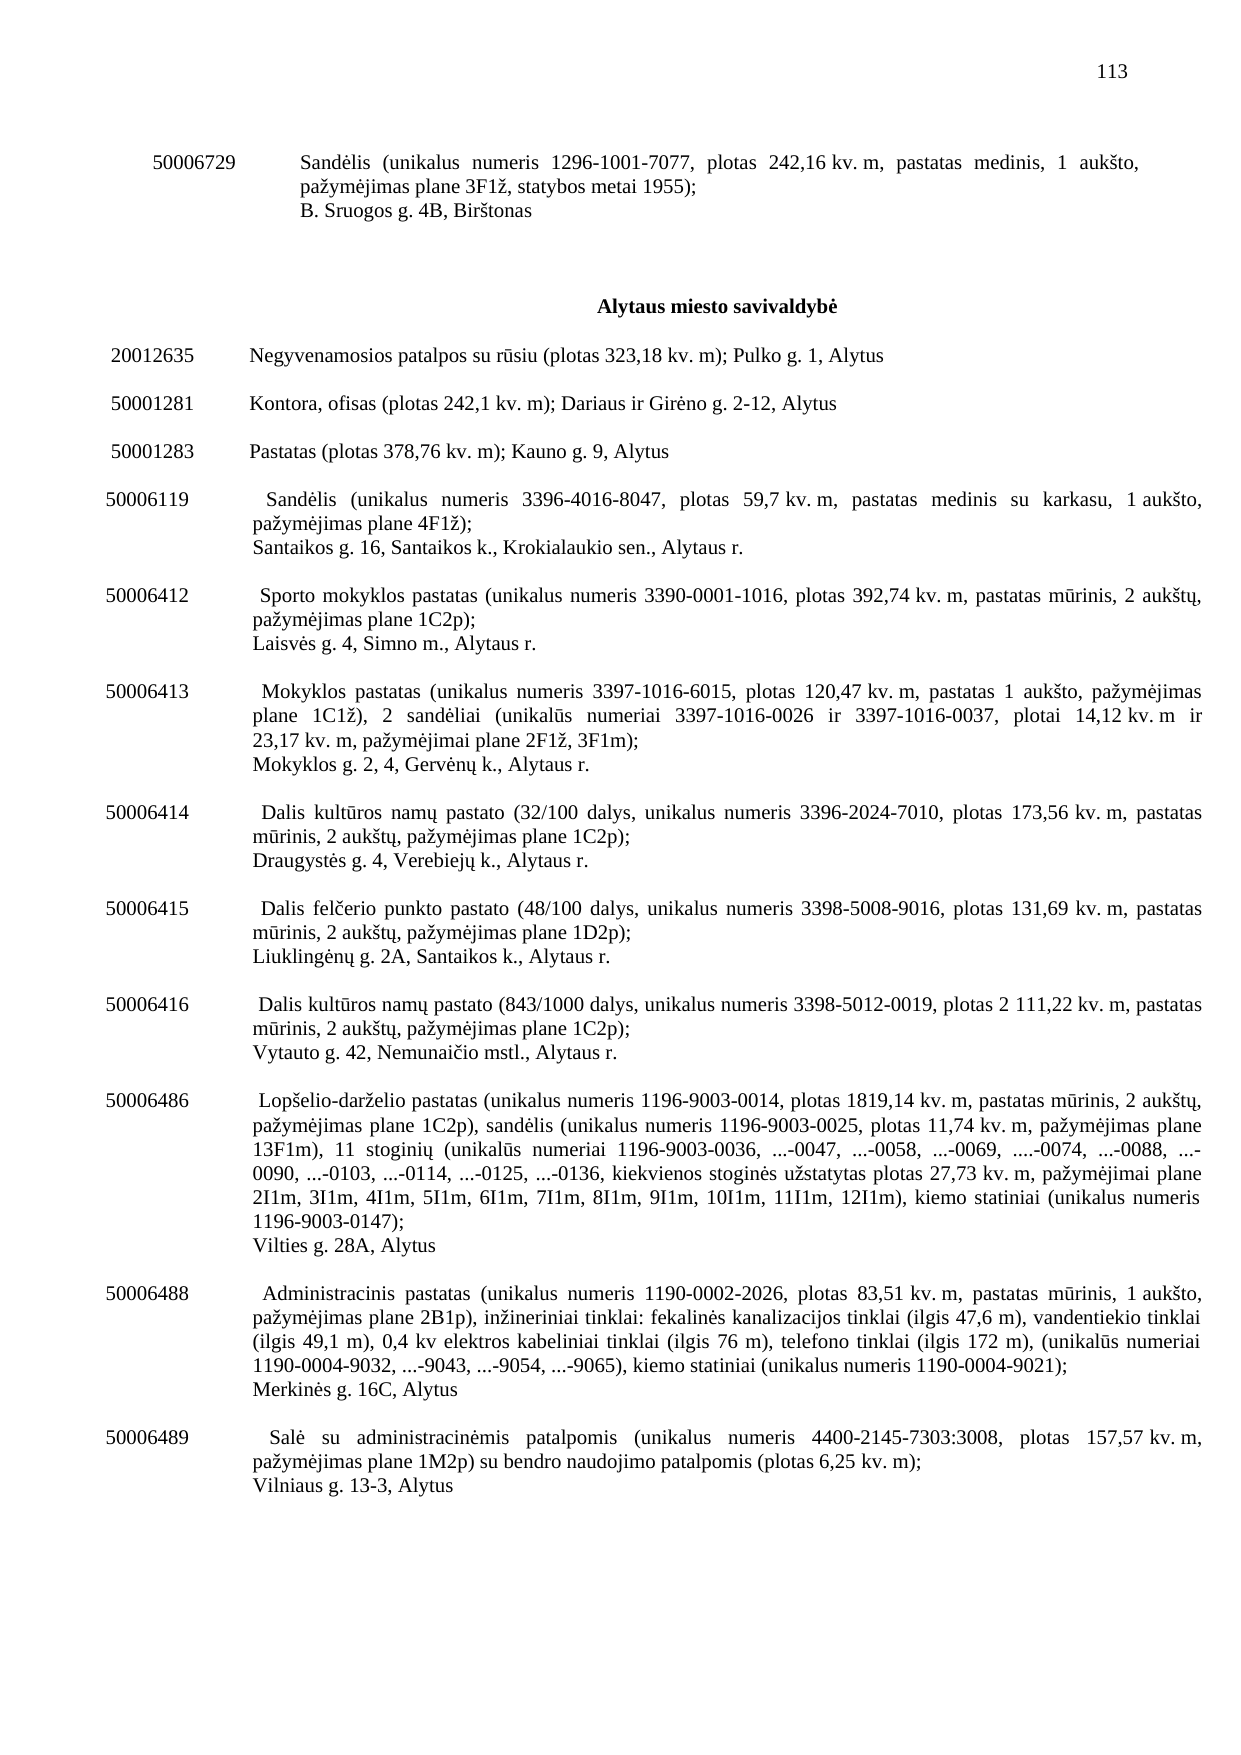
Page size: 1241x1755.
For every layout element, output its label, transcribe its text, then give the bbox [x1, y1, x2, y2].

table_cell Administracinis pastatas (unikalus numeris 1190-0002-2026, plotas 83,51 kv. m, pastatas mūrinis, 1 aukšto, pažymėjimas plane 2B1p), inžineriniai tinklai: fekalinės kanalizacijos tinklai (ilgis 47,6 m), vandentiekio tinklai (ilgis 49,1 m), 0,4 kv elektros kabeliniai tinklai (ilgis 76 m), telefono tinklai (ilgis 172 m), (unikalūs numeriai 1190-0004-9032, ...-9043, ...-9054, ...-9065), kiemo statiniai (unikalus numeris 1190-0004-9021); Merkinės g. 16C, Alytus [238, 1281, 1213, 1425]
table_cell [110, 150, 114, 246]
table_cell [1197, 463, 1213, 487]
table_cell [94, 367, 1197, 391]
table_cell [1197, 319, 1213, 342]
table_cell [1166, 150, 1179, 246]
table_cell [1197, 270, 1213, 294]
table_cell 50006119 [94, 487, 238, 583]
table_cell [94, 1522, 238, 1546]
table_cell 50001281 [94, 391, 238, 415]
table_cell [1213, 992, 1220, 1088]
table_cell [1213, 391, 1220, 415]
table_cell [238, 246, 1213, 270]
table_cell [1197, 415, 1213, 439]
table_cell [1185, 150, 1197, 246]
table_cell Alytaus miesto savivaldybė [238, 294, 1197, 318]
table_cell [1213, 1425, 1220, 1522]
table_cell [1159, 150, 1166, 246]
table_cell [1213, 487, 1220, 583]
table_cell 20012635 [94, 343, 238, 367]
table_cell 50006488 [94, 1281, 238, 1425]
table_cell [1213, 1281, 1220, 1425]
table_cell 50006412 [94, 583, 238, 679]
table_cell Sporto mokyklos pastatas (unikalus numeris 3390-0001-1016, plotas 392,74 kv. m, pastatas mūrinis, 2 aukštų, pažymėjimas plane 1C2p); Laisvės g. 4, Simno m., Alytaus r. [238, 583, 1213, 679]
table_cell 50001283 [94, 439, 238, 463]
table_cell Dalis kultūros namų pastato (32/100 dalys, unikalus numeris 3396-2024-7010, plotas 173,56 kv. m, pastatas mūrinis, 2 aukštų, pažymėjimas plane 1C2p); Draugystės g. 4, Verebiejų k., Alytaus r. [238, 800, 1213, 896]
table_cell Dalis kultūros namų pastato (843/1000 dalys, unikalus numeris 3398-5012-0019, plotas 2 111,22 kv. m, pastatas mūrinis, 2 aukštų, pažymėjimas plane 1C2p); Vytauto g. 42, Nemunaičio mstl., Alytaus r. [238, 992, 1213, 1088]
table_cell Lopšelio-darželio pastatas (unikalus numeris 1196-9003-0014, plotas 1819,14 kv. m, pastatas mūrinis, 2 aukštų, pažymėjimas plane 1C2p), sandėlis (unikalus numeris 1196-9003-0025, plotas 11,74 kv. m, pažymėjimas plane 13F1m), 11 stoginių (unikalūs numeriai 1196-9003-0036, ...-0047, ...-0058, ...-0069, ....-0074, ...-0088, ...-0090, ...-0103, ...-0114, ...-0125, ...-0136, kiekvienos stoginės užstatytas plotas 27,73 kv. m, pažymėjimai plane 2I1m, 3I1m, 4I1m, 5I1m, 6I1m, 7I1m, 8I1m, 9I1m, 10I1m, 11I1m, 12I1m), kiemo statiniai (unikalus numeris 1196-9003-0147); Vilties g. 28A, Alytus [238, 1089, 1213, 1281]
table_cell [1179, 150, 1185, 246]
table_cell [94, 294, 238, 318]
table_cell 50006486 [94, 1089, 238, 1281]
table_cell Negyvenamosios patalpos su rūsiu (plotas 323,18 kv. m); Pulko g. 1, Alytus [238, 343, 1213, 367]
table_cell 50006416 [94, 992, 238, 1088]
table_cell [124, 150, 137, 246]
table_cell [1213, 294, 1220, 318]
table_cell 50006729 Sandėlis (unikalus numeris 1296-1001-7077, plotas 242,16 kv. m, pastatas medinis, 1 aukšto, pažymėjimas plane 3F1ž, statybos metai 1955); B. Sruogos g. 4B, Birštonas [138, 150, 1151, 246]
table_cell [238, 1522, 1213, 1546]
table_cell [1213, 415, 1220, 439]
table_cell [94, 463, 1197, 487]
table_cell [1213, 800, 1220, 896]
table_cell [1197, 150, 1213, 246]
table_cell 50006489 [94, 1425, 238, 1522]
table_cell [1213, 246, 1220, 270]
table_cell [94, 319, 1197, 342]
table_cell [94, 270, 1197, 294]
table_cell [1197, 294, 1213, 318]
table_cell [1213, 343, 1220, 367]
table_cell [115, 150, 119, 246]
table_cell 50006415 [94, 896, 238, 992]
table_cell [1213, 319, 1220, 342]
table_cell Dalis felčerio punkto pastato (48/100 dalys, unikalus numeris 3398-5008-9016, plotas 131,69 kv. m, pastatas mūrinis, 2 aukštų, pažymėjimas plane 1D2p); Liuklingėnų g. 2A, Santaikos k., Alytaus r. [238, 896, 1213, 992]
table_cell Mokyklos pastatas (unikalus numeris 3397-1016-6015, plotas 120,47 kv. m, pastatas 1 aukšto, pažymėjimas plane 1C1ž), 2 sandėliai (unikalūs numeriai 3397-1016-0026 ir 3397-1016-0037, plotai 14,12 kv. m ir 23,17 kv. m, pažymėjimai plane 2F1ž, 3F1m); Mokyklos g. 2, 4, Gervėnų k., Alytaus r. [238, 679, 1213, 800]
table_cell [1213, 367, 1220, 391]
table_cell [1213, 463, 1220, 487]
table_cell [1151, 150, 1159, 246]
table_cell [1213, 679, 1220, 800]
table_cell [1213, 150, 1220, 246]
table_cell Pastatas (plotas 378,76 kv. m); Kauno g. 9, Alytus [238, 439, 1213, 463]
table_cell Kontora, ofisas (plotas 242,1 kv. m); Dariaus ir Girėno g. 2-12, Alytus [238, 391, 1213, 415]
table_cell [1213, 439, 1220, 463]
table_cell [94, 415, 1197, 439]
table_cell [1213, 270, 1220, 294]
table_cell [94, 246, 238, 270]
table_cell Salė su administracinėmis patalpomis (unikalus numeris 4400-2145-7303:3008, plotas 157,57 kv. m, pažymėjimas plane 1M2p) su bendro naudojimo patalpomis (plotas 6,25 kv. m); Vilniaus g. 13-3, Alytus [238, 1425, 1213, 1522]
table_cell 50006414 [94, 800, 238, 896]
table_cell [1197, 367, 1213, 391]
table_cell Sandėlis (unikalus numeris 3396-4016-8047, plotas 59,7 kv. m, pastatas medinis su karkasu, 1 aukšto, pažymėjimas plane 4F1ž); Santaikos g. 16, Santaikos k., Krokialaukio sen., Alytaus r. [238, 487, 1213, 583]
table_cell [1213, 1522, 1220, 1546]
table_cell 50006413 [94, 679, 238, 800]
table_cell [1213, 896, 1220, 992]
table_cell [1213, 1089, 1220, 1281]
table_cell [94, 150, 110, 246]
table_cell [119, 150, 124, 246]
table_cell [1213, 583, 1220, 679]
